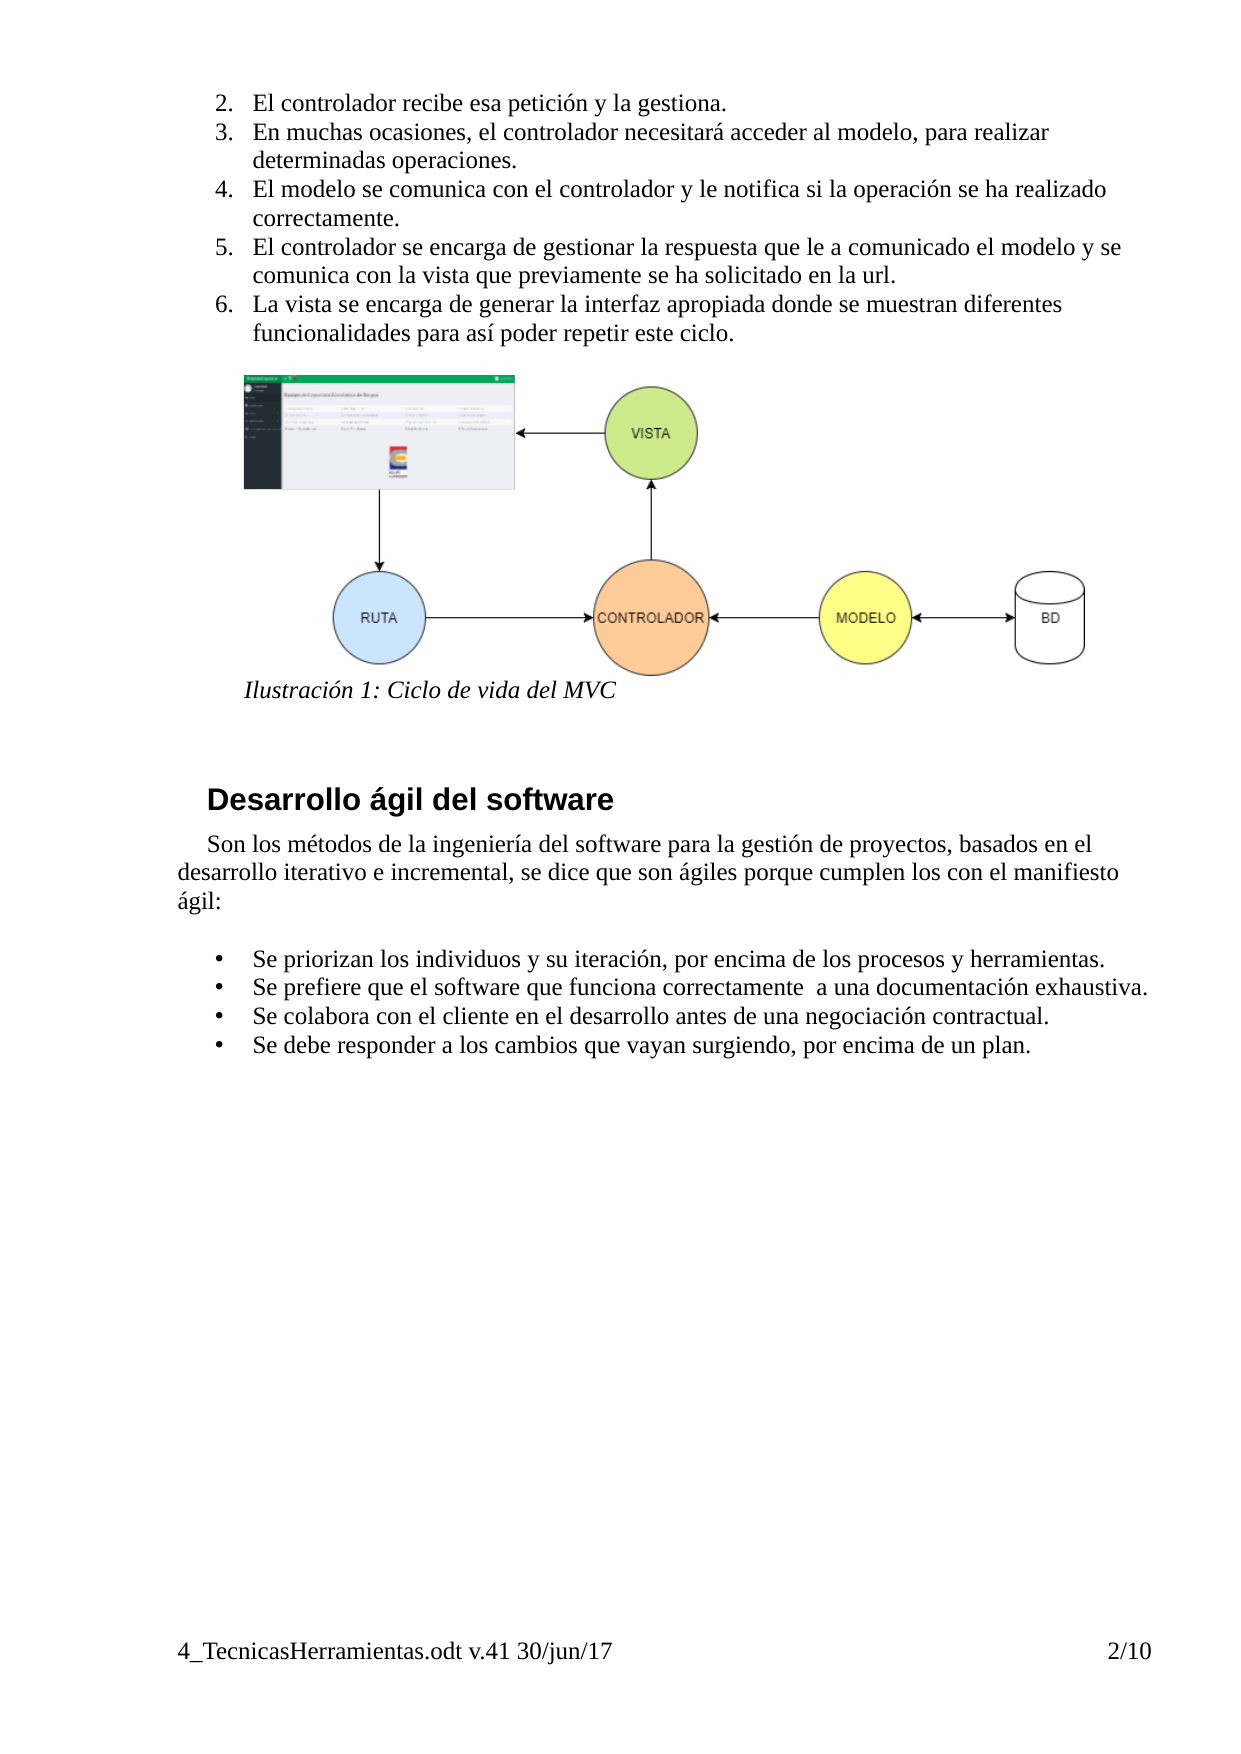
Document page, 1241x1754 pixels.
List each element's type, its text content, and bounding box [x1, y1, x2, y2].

list Se colabora con el cliente en el desarrollo antes de una negociación contractual. [215, 1001, 1152, 1030]
list El modelo se comunica con el controlador y le notifica si la operación se ha realizado correctamente. [215, 174, 1152, 232]
list El controlador se encarga de gestionar la respuesta que le a comunicado el modelo y se comunica con la vista que previamente se ha solicitado en la url. [215, 232, 1152, 289]
list La vista se encarga de generar la interfaz apropiada donde se muestran diferentes funcionalidades para así poder repetir este ciclo. [215, 289, 1152, 347]
text Son los métodos de la ingeniería del software para la gestión de proyectos, basados en el desarrollo iterativo e incremental, se dice que son ágiles porque cumplen los con el manifiesto ágil: [177, 829, 1152, 915]
subtitle Desarrollo ágil del software [207, 781, 1152, 817]
list Se prefiere que el software que funciona correctamente a una documentación exhaustiva. [215, 972, 1152, 1001]
list Se debe responder a los cambios que vayan surgiendo, por encima de un plan. [215, 1030, 1152, 1059]
picture [243, 375, 1085, 676]
list El controlador recibe esa petición y la gestiona. [215, 88, 1152, 117]
list Se priorizan los individuos y su iteración, por encima de los procesos y herramientas. [215, 944, 1152, 972]
text Ilustración 1: Ciclo de vida del MVC [244, 676, 1085, 704]
list En muchas ocasiones, el controlador necesitará acceder al modelo, para realizar determinadas operaciones. [215, 117, 1152, 174]
